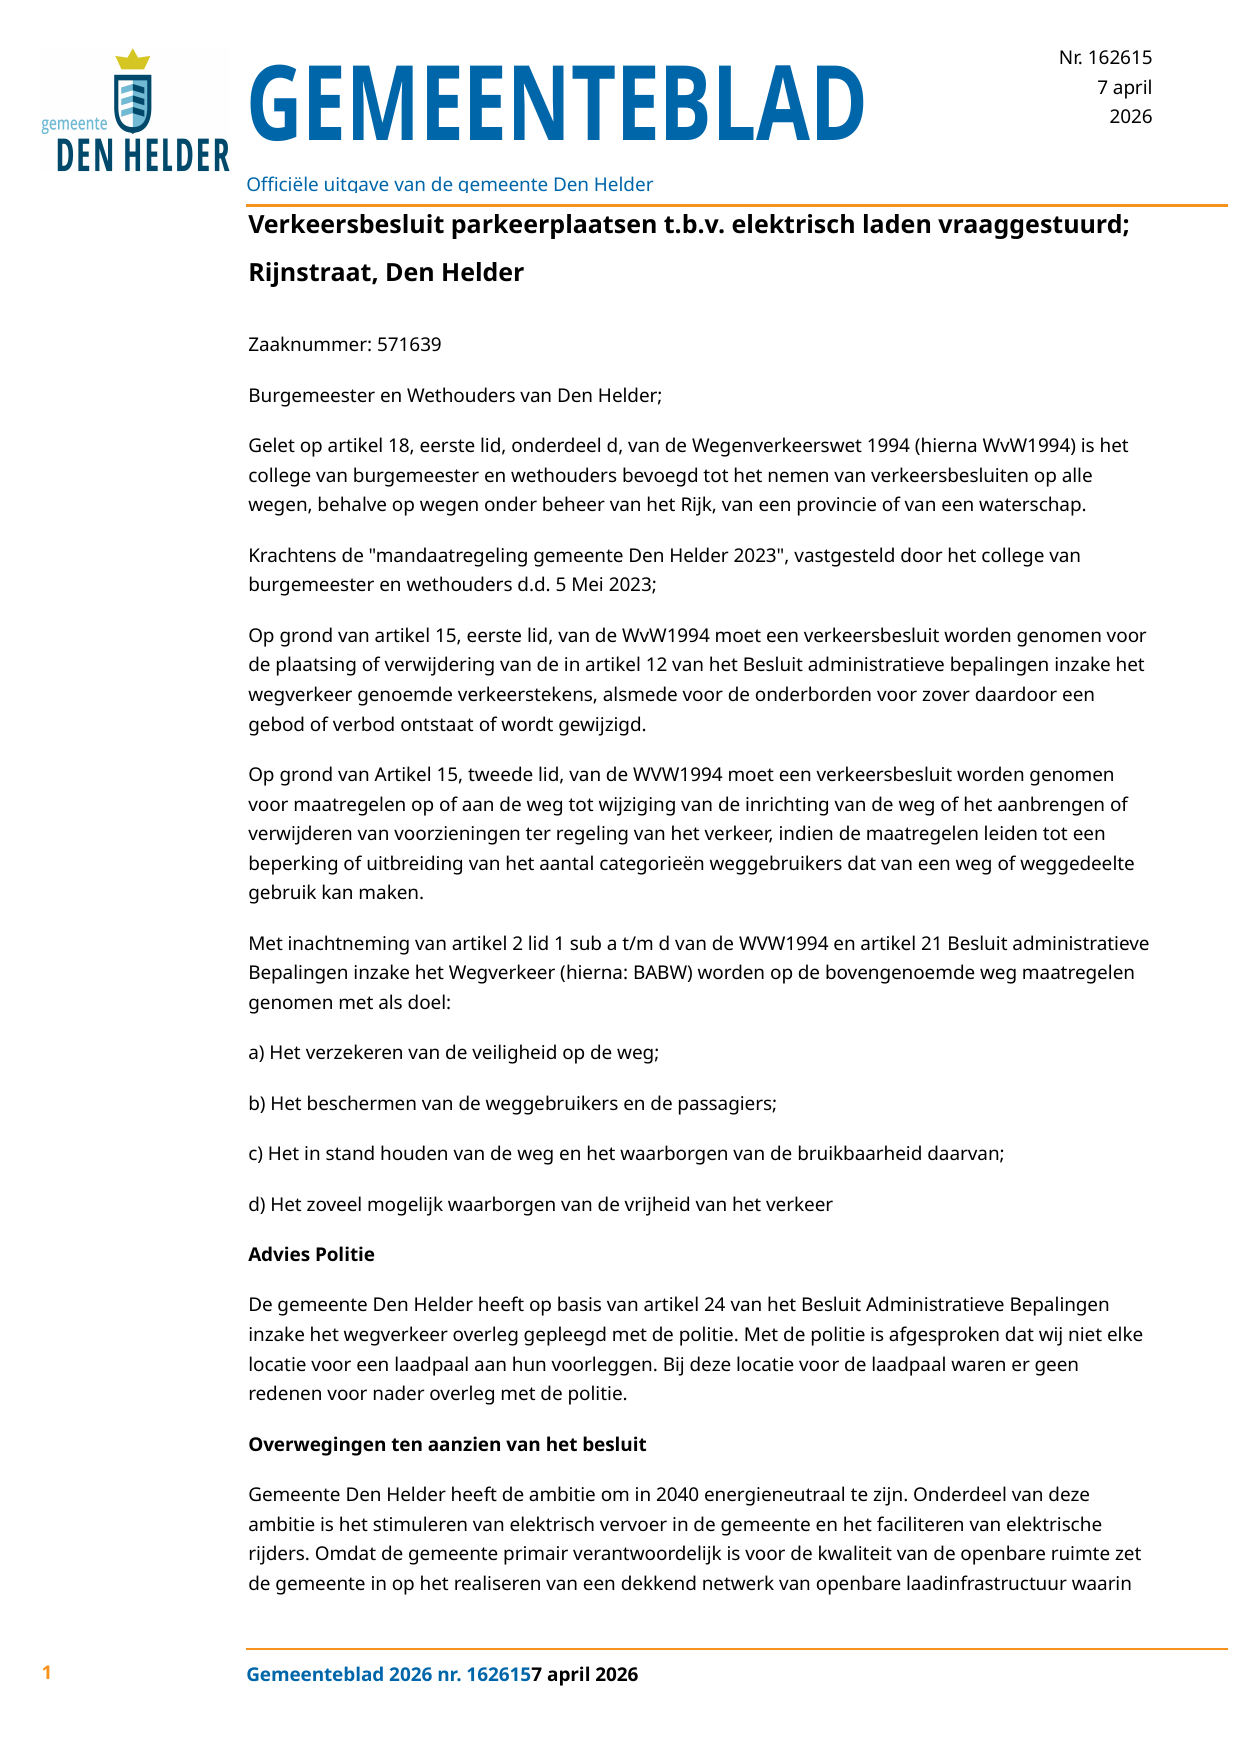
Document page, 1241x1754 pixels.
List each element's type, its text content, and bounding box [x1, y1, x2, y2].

picture [130, 157, 135, 172]
text Met inachtneming van artikel 2 lid 1 sub a t/m d van de WVW1994 en artikel 21 Besluit administratieve Bepalingen inzake het Wegverkeer (hierna: BABW) worden op de bovengenoemde weg maatregelen genomen met als doel: [248, 930, 1152, 1015]
text Zaaknummer: 571639 [248, 332, 1152, 357]
text Krachtens de "mandaatregeling gemeente Den Helder 2023", vastgesteld door het college van burgemeester en wethouders d.d. 5 Mei 2023; [248, 542, 1152, 597]
text c) Het in stand houden van de weg en het waarborgen van de bruikbaarheid daarvan; [248, 1140, 1152, 1166]
picture [63, 144, 68, 165]
text Gelet op artikel 18, eerste lid, onderdeel d, van de Wegenverkeerswet 1994 (hierna WvW1994) is het college van burgemeester en wethouders bevoegd tot het nemen van verkeersbesluiten op alle wegen, behalve op wegen onder beheer van het Rijk, van een provincie of van een waterschap. [248, 432, 1152, 517]
text De gemeente Den Helder heeft op basis van artikel 24 van het Besluit Administratieve Bepalingen inzake het wegverkeer overleg gepleegd met de politie. Met de politie is afgesproken dat wij niet elke locatie voor een laadpaal aan hun voorleggen. Bij deze locatie voor de laadpaal waren er geen redenen voor nader overleg met de politie. [248, 1292, 1152, 1406]
text Verkeersbesluit parkeerplaatsen t.b.v. elektrisch laden vraaggestuurd; Rijnstraat, Den Helder [248, 207, 1152, 288]
picture [41, 47, 231, 172]
text d) Het zoveel mogelijk waarborgen van de vrijheid van het verkeer [248, 1191, 1152, 1216]
text Advies Politie [248, 1241, 1152, 1267]
picture [100, 154, 106, 172]
text Burgemeester en Wethouders van Den Helder; [248, 382, 1152, 408]
text Op grond van Artikel 15, tweede lid, van de WVW1994 moet een verkeersbesluit worden genomen voor maatregelen op of aan de weg tot wijziging van de inrichting van de weg of het aanbrengen of verwijderen van voorzieningen ter regeling van het verkeer, indien de maatregelen leiden tot een beperking of uitbreiding van het aantal categorieën weggebruikers dat van een weg of weggedeelte gebruik kan maken. [248, 761, 1152, 905]
picture [182, 144, 187, 165]
picture [220, 160, 224, 172]
text a) Het verzekeren van de veiligheid op de weg; [248, 1039, 1152, 1065]
text Gemeente Den Helder heeft de ambitie om in 2040 energieneutraal te zijn. Onderdeel van deze ambitie is het stimuleren van elektrisch vervoer in de gemeente en het faciliteren van elektrische rijders. Omdat de gemeente primair verantwoordelijk is voor de kwaliteit van de openbare ruimte zet de gemeente in op het realiseren van een dekkend netwerk van openbare laadinfrastructuur waarin [248, 1481, 1152, 1596]
text Op grond van artikel 15, eerste lid, van de WvW1994 moet een verkeersbesluit worden genomen voor de plaatsing of verwijdering van de in artikel 12 van het Besluit administratieve bepalingen inzake het wegverkeer genoemde verkeerstekens, alsmede voor de onderborden voor zover daardoor een gebod of verbod ontstaat of wordt gewijzigd. [248, 622, 1152, 736]
text b) Het beschermen van de weggebruikers en de passagiers; [248, 1090, 1152, 1116]
text Overwegingen ten aanzien van het besluit [248, 1431, 1152, 1456]
